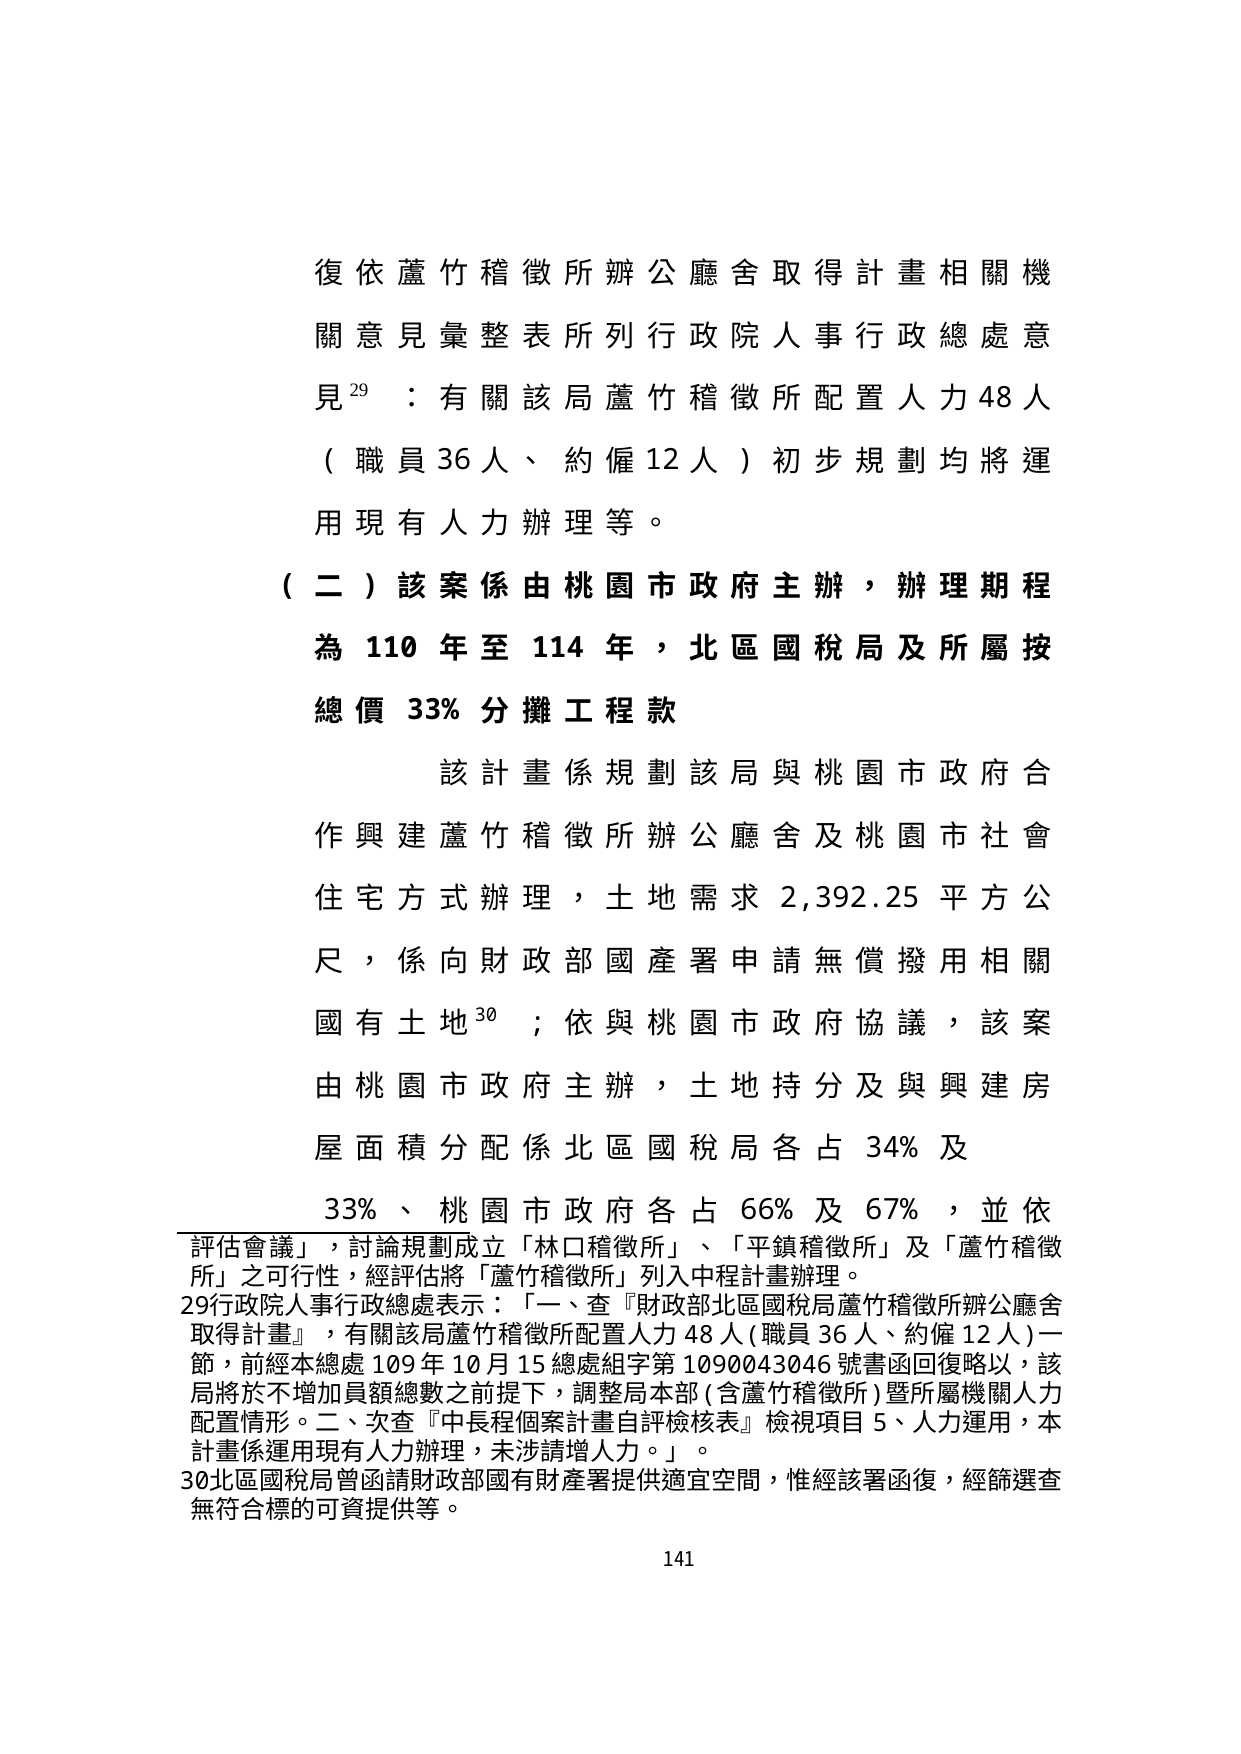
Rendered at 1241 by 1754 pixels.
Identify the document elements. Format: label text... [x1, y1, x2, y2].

text 復依蘆竹稽徵所辧公廳舍取得計畫相關機關意見彙整表所列行政院人事行政總處意見：有關該局蘆竹稽徵所配置人力48人(職員36人、約僱12人)初步規劃均將運用現有人力辦理等。 [242, 229, 1058, 542]
text (二)該案係由桃園市政府主辦，辦理期程為110年至114年，北區國稅局及所屬按總價33%分攤工程款 [242, 542, 1058, 729]
text 該計畫係規劃該局與桃園市政府合作興建蘆竹稽徵所辦公廳舍及桃園市社會住宅方式辦理，土地需求2,392.25平方公尺，係向財政部國產署申請無償撥用相關國有土地;依與桃園市政府協議，該案由桃園市政府主辦，土地持分及與興建房屋面積分配係北區國稅局各占34%及33%、桃園市政府各占66%及67%，並依 [271, 729, 1058, 1229]
text 評估會議」，討論規劃成立「林口稽徵所」、「平鎮稽徵所」及「蘆竹稽徵所」之可行性，經評估將「蘆竹稽徵所」列入中程計畫辦理。 [179, 1233, 1063, 1291]
text 行政院人事行政總處表示：「一、查『財政部北區國稅局蘆竹稽徵所辧公廳舍取得計畫』，有關該局蘆竹稽徵所配置人力48人(職員36人、約僱12人)一節，前經本總處109年10月15總處組字第1090043046號書函回復略以，該局將於不增加員額總數之前提下，調整局本部(含蘆竹稽徵所)暨所屬機關人力配置情形。二、次查『中長程個案計畫自評檢核表』檢視項目5、人力運用，本計畫係運用現有人力辦理，未涉請增人力。」。 [179, 1291, 1063, 1466]
text 北區國稅局曾函請財政部國有財產署提供適宜空間，惟經該署函復，經篩選查無符合標的可資提供等。 [179, 1466, 1063, 1525]
